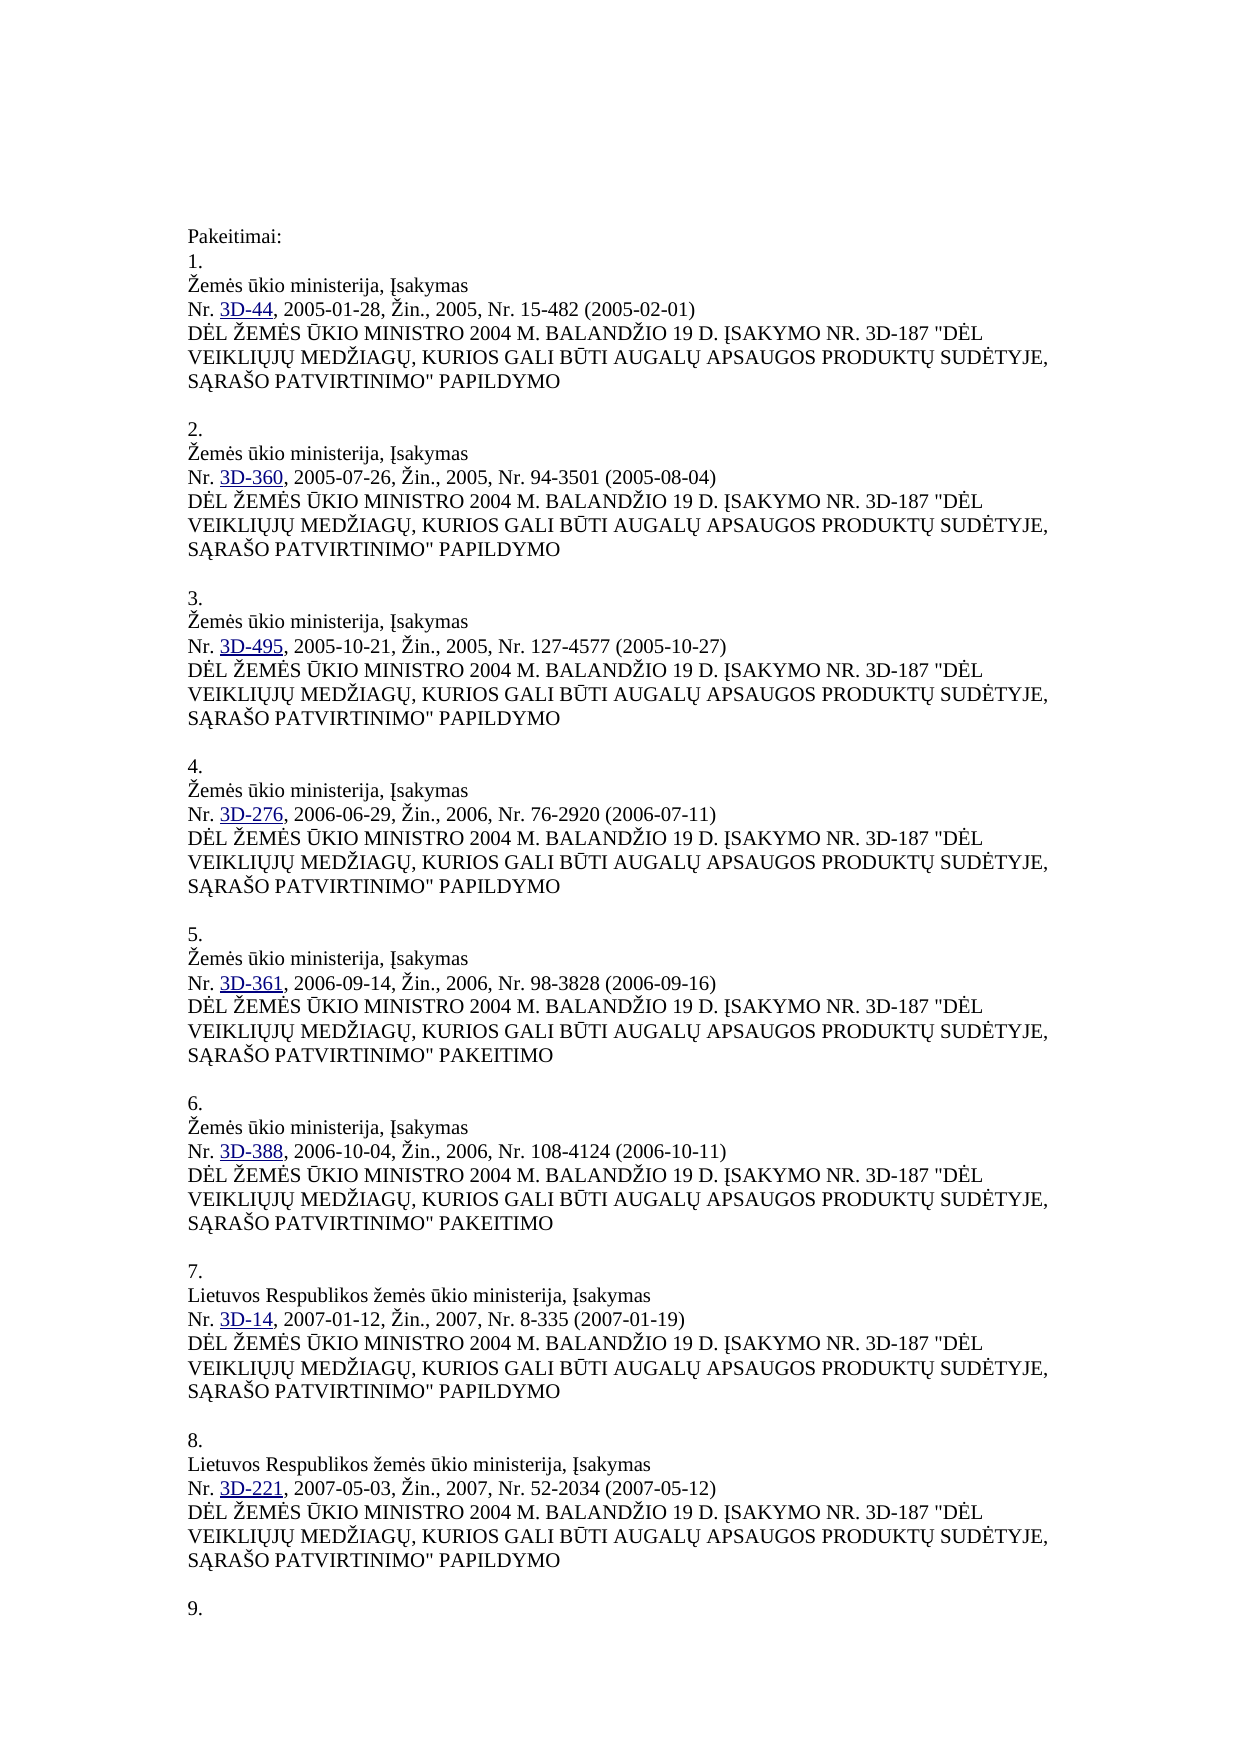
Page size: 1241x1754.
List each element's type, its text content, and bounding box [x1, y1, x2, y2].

text DĖL ŽEMĖS ŪKIO MINISTRO 2004 M. BALANDŽIO 19 D. ĮSAKYMO NR. 3D-187 "DĖL VEIKLIŲJŲ MEDŽIAGŲ, KURIOS GALI BŪTI AUGALŲ APSAUGOS PRODUKTŲ SUDĖTYJE, SĄRAŠO PATVIRTINIMO" PAPILDYMO [187, 321, 1053, 393]
text 2. [187, 417, 1053, 441]
text 6. [187, 1091, 1053, 1115]
text Nr. 3D-361, 2006-09-14, Žin., 2006, Nr. 98-3828 (2006-09-16) [187, 970, 1053, 994]
text 7. [187, 1259, 1053, 1283]
text Žemės ūkio ministerija, Įsakymas [187, 1115, 1053, 1139]
text 1. [187, 248, 1053, 273]
text Nr. 3D-221, 2007-05-03, Žin., 2007, Nr. 52-2034 (2007-05-12) [187, 1476, 1053, 1500]
text Nr. 3D-44, 2005-01-28, Žin., 2005, Nr. 15-482 (2005-02-01) [187, 297, 1053, 321]
text DĖL ŽEMĖS ŪKIO MINISTRO 2004 M. BALANDŽIO 19 D. ĮSAKYMO NR. 3D-187 "DĖL VEIKLIŲJŲ MEDŽIAGŲ, KURIOS GALI BŪTI AUGALŲ APSAUGOS PRODUKTŲ SUDĖTYJE, SĄRAŠO PATVIRTINIMO" PAPILDYMO [187, 1331, 1053, 1403]
text 8. [187, 1428, 1053, 1452]
text Lietuvos Respublikos žemės ūkio ministerija, Įsakymas [187, 1283, 1053, 1307]
text Pakeitimai: [187, 224, 1053, 248]
text Nr. 3D-276, 2006-06-29, Žin., 2006, Nr. 76-2920 (2006-07-11) [187, 802, 1053, 826]
text Žemės ūkio ministerija, Įsakymas [187, 609, 1053, 633]
text Žemės ūkio ministerija, Įsakymas [187, 273, 1053, 297]
text DĖL ŽEMĖS ŪKIO MINISTRO 2004 M. BALANDŽIO 19 D. ĮSAKYMO NR. 3D-187 "DĖL VEIKLIŲJŲ MEDŽIAGŲ, KURIOS GALI BŪTI AUGALŲ APSAUGOS PRODUKTŲ SUDĖTYJE, SĄRAŠO PATVIRTINIMO" PAPILDYMO [187, 658, 1053, 730]
text Nr. 3D-388, 2006-10-04, Žin., 2006, Nr. 108-4124 (2006-10-11) [187, 1139, 1053, 1163]
text 4. [187, 754, 1053, 778]
text DĖL ŽEMĖS ŪKIO MINISTRO 2004 M. BALANDŽIO 19 D. ĮSAKYMO NR. 3D-187 "DĖL VEIKLIŲJŲ MEDŽIAGŲ, KURIOS GALI BŪTI AUGALŲ APSAUGOS PRODUKTŲ SUDĖTYJE, SĄRAŠO PATVIRTINIMO" PAPILDYMO [187, 1500, 1053, 1572]
text Nr. 3D-495, 2005-10-21, Žin., 2005, Nr. 127-4577 (2005-10-27) [187, 633, 1053, 658]
text Žemės ūkio ministerija, Įsakymas [187, 441, 1053, 465]
text Lietuvos Respublikos žemės ūkio ministerija, Įsakymas [187, 1452, 1053, 1476]
text DĖL ŽEMĖS ŪKIO MINISTRO 2004 M. BALANDŽIO 19 D. ĮSAKYMO NR. 3D-187 "DĖL VEIKLIŲJŲ MEDŽIAGŲ, KURIOS GALI BŪTI AUGALŲ APSAUGOS PRODUKTŲ SUDĖTYJE, SĄRAŠO PATVIRTINIMO" PAKEITIMO [187, 994, 1053, 1067]
text Nr. 3D-14, 2007-01-12, Žin., 2007, Nr. 8-335 (2007-01-19) [187, 1307, 1053, 1331]
text DĖL ŽEMĖS ŪKIO MINISTRO 2004 M. BALANDŽIO 19 D. ĮSAKYMO NR. 3D-187 "DĖL VEIKLIŲJŲ MEDŽIAGŲ, KURIOS GALI BŪTI AUGALŲ APSAUGOS PRODUKTŲ SUDĖTYJE, SĄRAŠO PATVIRTINIMO" PAPILDYMO [187, 489, 1053, 561]
text Nr. 3D-360, 2005-07-26, Žin., 2005, Nr. 94-3501 (2005-08-04) [187, 465, 1053, 489]
text 5. [187, 922, 1053, 946]
text Žemės ūkio ministerija, Įsakymas [187, 778, 1053, 802]
text Žemės ūkio ministerija, Įsakymas [187, 946, 1053, 970]
text 3. [187, 585, 1053, 609]
text DĖL ŽEMĖS ŪKIO MINISTRO 2004 M. BALANDŽIO 19 D. ĮSAKYMO NR. 3D-187 "DĖL VEIKLIŲJŲ MEDŽIAGŲ, KURIOS GALI BŪTI AUGALŲ APSAUGOS PRODUKTŲ SUDĖTYJE, SĄRAŠO PATVIRTINIMO" PAKEITIMO [187, 1163, 1053, 1235]
text 9. [187, 1596, 1053, 1620]
text DĖL ŽEMĖS ŪKIO MINISTRO 2004 M. BALANDŽIO 19 D. ĮSAKYMO NR. 3D-187 "DĖL VEIKLIŲJŲ MEDŽIAGŲ, KURIOS GALI BŪTI AUGALŲ APSAUGOS PRODUKTŲ SUDĖTYJE, SĄRAŠO PATVIRTINIMO" PAPILDYMO [187, 826, 1053, 898]
